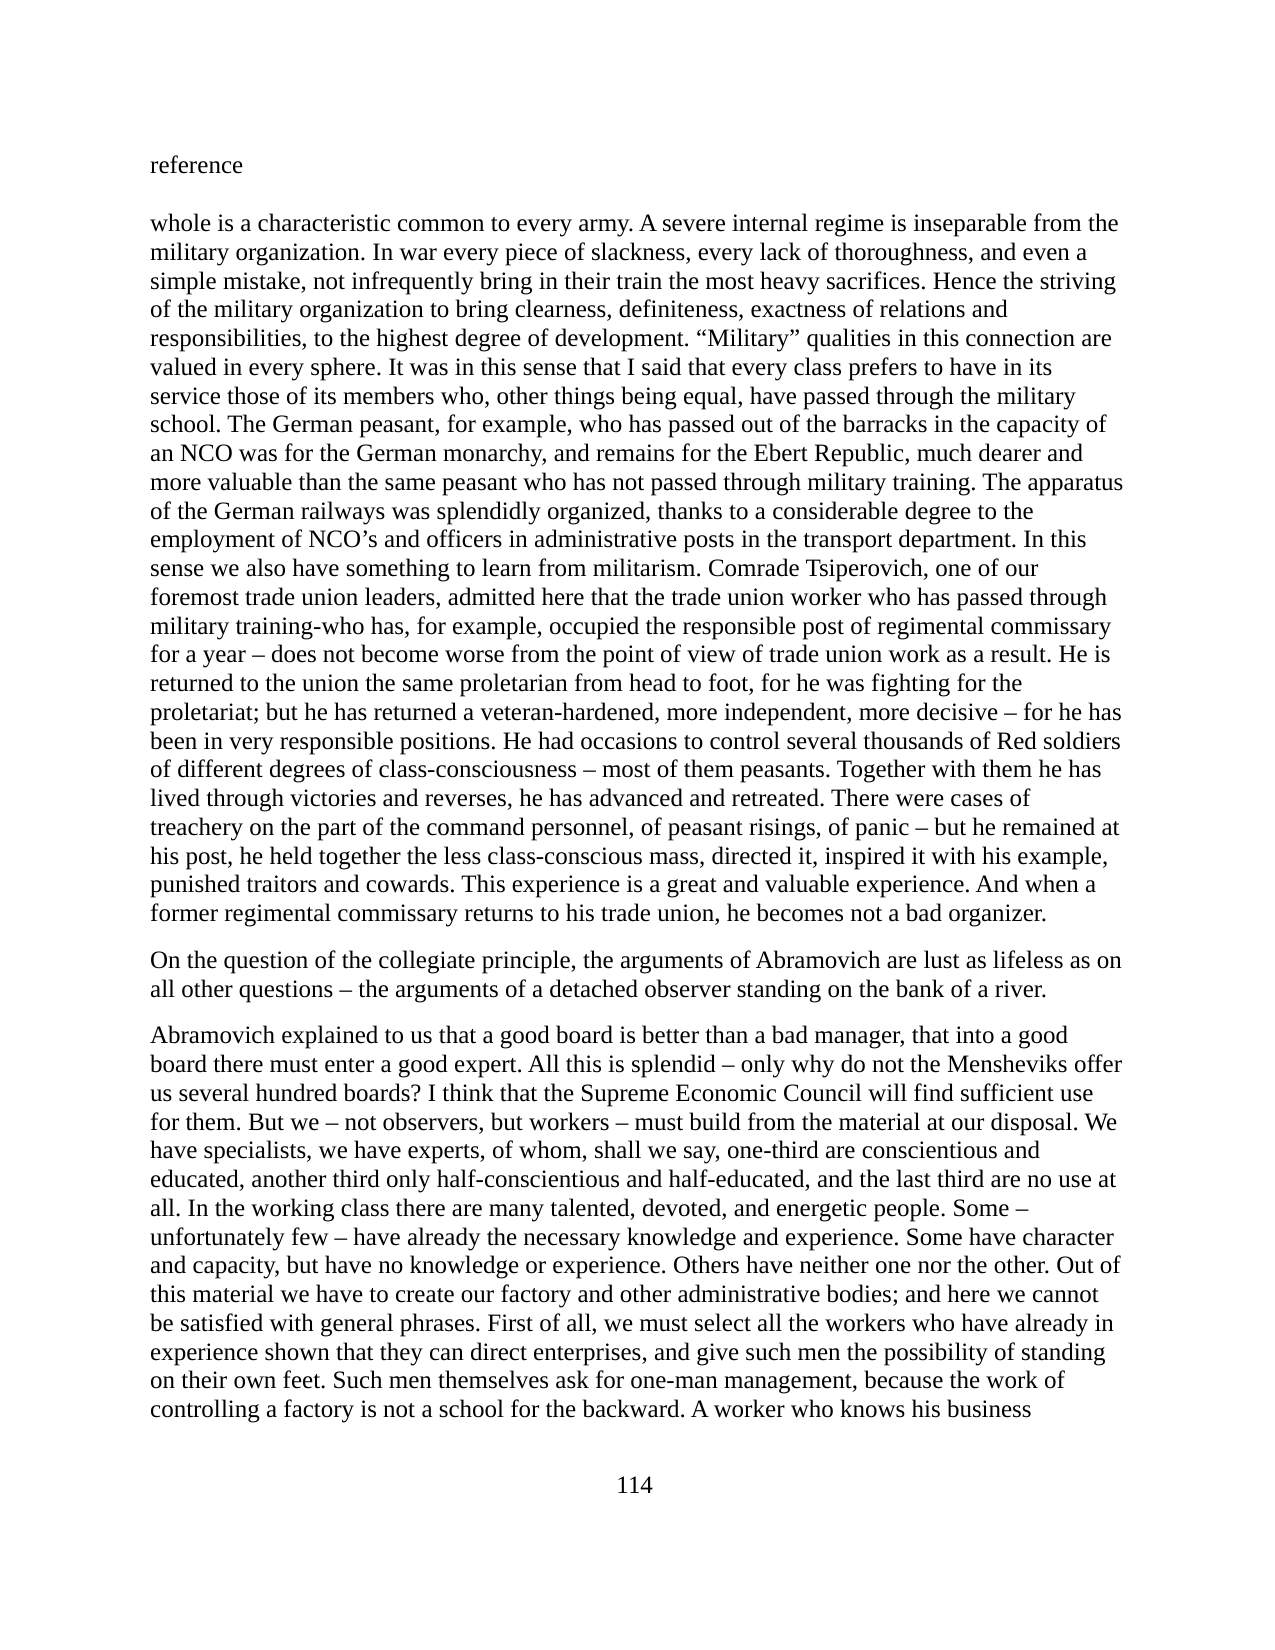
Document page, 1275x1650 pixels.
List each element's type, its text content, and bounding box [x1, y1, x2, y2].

text Abramovich explained to us that a good board is better than a bad manager, that into a good board there must enter a good expert. All this is splendid – only why do not the Mensheviks offer us several hundred boards? I think that the Supreme Economic Council will find sufficient use for them. But we – not observers, but workers – must build from the material at our disposal. We have specialists, we have experts, of whom, shall we say, one-third are conscientious and educated, another third only half-conscientious and half-educated, and the last third are no use at all. In the working class there are many talented, devoted, and energetic people. Some – unfortunately few – have already the necessary knowledge and experience. Some have character and capacity, but have no knowledge or experience. Others have neither one nor the other. Out of this material we have to create our factory and other administrative bodies; and here we cannot be satisfied with general phrases. First of all, we must select all the workers who have already in experience shown that they can direct enterprises, and give such men the possibility of standing on their own feet. Such men themselves ask for one-man management, because the work of controlling a factory is not a school for the backward. A worker who knows his business [150, 1020, 1125, 1423]
text whole is a characteristic common to every army. A severe internal regime is inseparable from the military organization. In war every piece of slackness, every lack of thoroughness, and even a simple mistake, not infrequently bring in their train the most heavy sacrifices. Hence the striving of the military organization to bring clearness, definiteness, exactness of relations and responsibilities, to the highest degree of development. “Military” qualities in this connection are valued in every sphere. It was in this sense that I said that every class prefers to have in its service those of its members who, other things being equal, have passed through the military school. The German peasant, for example, who has passed out of the barracks in the capacity of an NCO was for the German monarchy, and remains for the Ebert Republic, much dearer and more valuable than the same peasant who has not passed through military training. The apparatus of the German railways was splendidly organized, thanks to a considerable degree to the employment of NCO’s and officers in administrative posts in the transport department. In this sense we also have something to learn from militarism. Comrade Tsiperovich, one of our foremost trade union leaders, admitted here that the trade union worker who has passed through military training-who has, for example, occupied the responsible post of regimental commissary for a year – does not become worse from the point of view of trade union work as a result. He is returned to the union the same proletarian from head to foot, for he was fighting for the proletariat; but he has returned a veteran-hardened, more independent, more decisive – for he has been in very responsible positions. He had occasions to control several thousands of Red soldiers of different degrees of class-consciousness – most of them peasants. Together with them he has lived through victories and reverses, he has advanced and retreated. There were cases of treachery on the part of the command personnel, of peasant risings, of panic – but he remained at his post, he held together the less class-conscious mass, directed it, inspired it with his example, punished traitors and cowards. This experience is a great and valuable experience. And when a former regimental commissary returns to his trade union, he becomes not a bad organizer. [150, 208, 1125, 927]
text On the question of the collegiate principle, the arguments of Abramovich are lust as lifeless as on all other questions – the arguments of a detached observer standing on the bank of a river. [150, 945, 1125, 1002]
